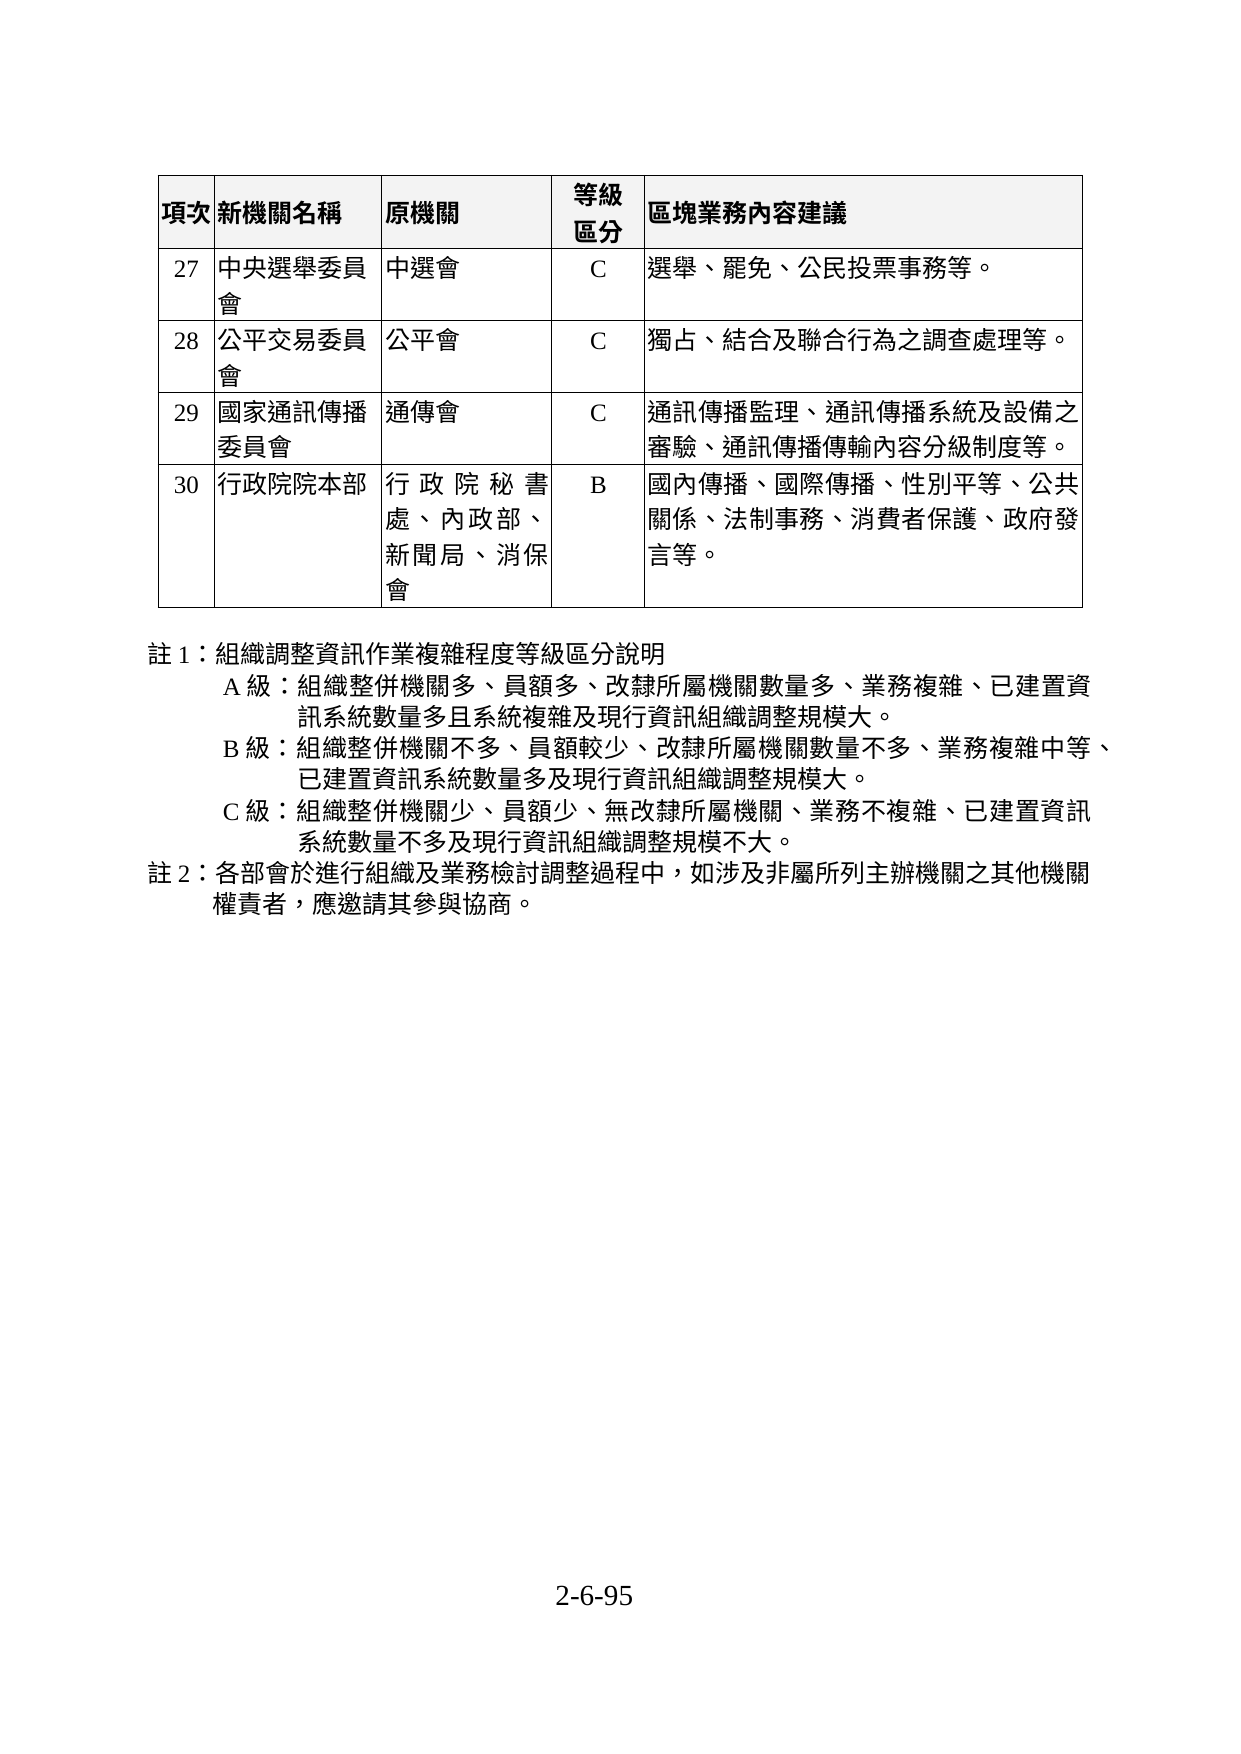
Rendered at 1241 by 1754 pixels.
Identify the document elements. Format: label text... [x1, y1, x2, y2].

table_cell 國家通訊傳播委員會 [215, 393, 381, 464]
table_cell 28 [159, 321, 214, 392]
table_cell C [552, 321, 644, 392]
table_cell 行政院院本部 [215, 465, 381, 607]
table_cell 國內傳播、國際傳播、性別平等、公共關係、法制事務、消費者保護、政府發言等。 [645, 465, 1082, 607]
table_cell 29 [159, 393, 214, 464]
table_cell 公平交易委員會 [215, 321, 381, 392]
table_cell B [552, 465, 644, 607]
table_cell C [552, 249, 644, 320]
text C級：組織整併機關少、員額少、無改隸所屬機關、業務不複雜、已建置資訊系統數量不多及現行資訊組織調整規模不大。 [223, 795, 1092, 858]
table_header 原機關 [382, 176, 551, 248]
table_header 項次 [159, 176, 214, 248]
table_cell C [552, 393, 644, 464]
table_cell 中央選舉委員會 [215, 249, 381, 320]
table_cell 獨占、結合及聯合行為之調查處理等。 [645, 321, 1082, 392]
table_header 新機關名稱 [215, 176, 381, 248]
text 註2：各部會於進行組織及業務檢討調整過程中，如涉及非屬所列主辦機關之其他機關權責者，應邀請其參與協商。 [148, 858, 1092, 920]
table_cell 27 [159, 249, 214, 320]
table_header 區塊業務內容建議 [645, 176, 1082, 248]
text A級：組織整併機關多、員額多、改隸所屬機關數量多、業務複雜、已建置資訊系統數量多且系統複雜及現行資訊組織調整規模大。 [223, 670, 1092, 733]
table_cell 通訊傳播監理、通訊傳播系統及設備之審驗、通訊傳播傳輸內容分級制度等。 [645, 393, 1082, 464]
text B級：組織整併機關不多、員額較少、改隸所屬機關數量不多、業務複雜中等、已建置資訊系統數量多及現行資訊組織調整規模大。 [223, 733, 1092, 795]
table_cell 選舉、罷免、公民投票事務等。 [645, 249, 1082, 320]
table_cell 行政院秘書處、內政部、新聞局、消保會 [382, 465, 551, 607]
table_cell 中選會 [382, 249, 551, 320]
text 註1：組織調整資訊作業複雜程度等級區分說明 [148, 639, 1092, 670]
table_header 等級 區分 [552, 176, 644, 248]
table_cell 公平會 [382, 321, 551, 392]
table_cell 30 [159, 465, 214, 607]
table_cell 通傳會 [382, 393, 551, 464]
